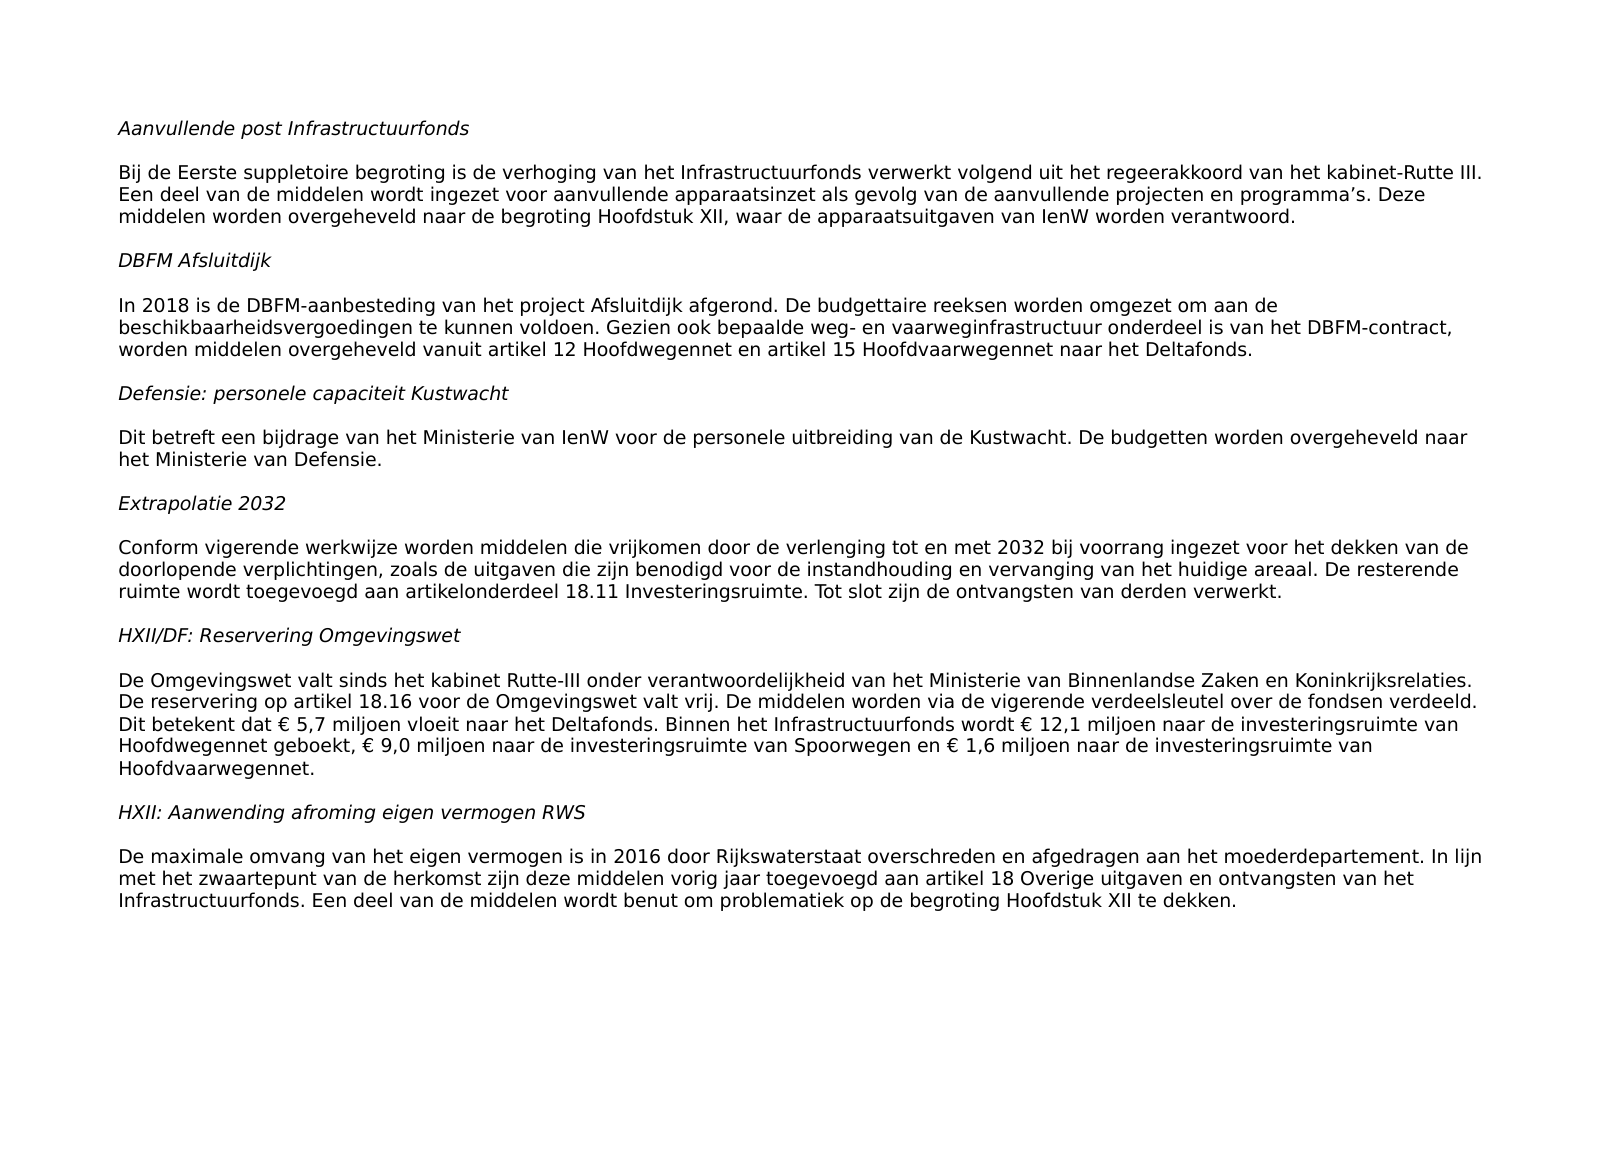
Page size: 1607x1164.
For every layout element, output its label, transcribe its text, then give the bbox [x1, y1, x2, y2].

subtitle HXII/DF: Reservering Omgevingswet [118, 625, 1488, 647]
text Conform vigerende werkwijze worden middelen die vrijkomen door de verlenging tot en met 2032 bij voorrang ingezet voor het dekken van de doorlopende verplichtingen, zoals de uitgaven die zijn benodigd voor de instandhouding en vervanging van het huidige areaal. De resterende ruimte wordt toegevoegd aan artikelonderdeel 18.11 Investeringsruimte. Tot slot zijn de ontvangsten van derden verwerkt. [118, 537, 1488, 603]
text De Omgevingswet valt sinds het kabinet Rutte-III onder verantwoordelijkheid van het Ministerie van Binnenlandse Zaken en Koninkrijksrelaties. De reservering op artikel 18.16 voor de Omgevingswet valt vrij. De middelen worden via de vigerende verdeelsleutel over de fondsen verdeeld. Dit betekent dat € 5,7 miljoen vloeit naar het Deltafonds. Binnen het Infrastructuurfonds wordt € 12,1 miljoen naar de investeringsruimte van Hoofdwegennet geboekt, € 9,0 miljoen naar de investeringsruimte van Spoorwegen en € 1,6 miljoen naar de investeringsruimte van Hoofdvaarwegennet. [118, 669, 1488, 779]
subtitle DBFM Afsluitdijk [118, 250, 1488, 272]
subtitle HXII: Aanwending afroming eigen vermogen RWS [118, 802, 1488, 823]
text In 2018 is de DBFM-aanbesteding van het project Afsluitdijk afgerond. De budgettaire reeksen worden omgezet om aan de beschikbaarheidsvergoedingen te kunnen voldoen. Gezien ook bepaalde weg- en vaarweginfrastructuur onderdeel is van het DBFM-contract, worden middelen overgeheveld vanuit artikel 12 Hoofdwegennet en artikel 15 Hoofdvaarwegennet naar het Deltafonds. [118, 294, 1488, 361]
text Bij de Eerste suppletoire begroting is de verhoging van het Infrastructuurfonds verwerkt volgend uit het regeerakkoord van het kabinet-Rutte III. Een deel van de middelen wordt ingezet voor aanvullende apparaatsinzet als gevolg van de aanvullende projecten en programma’s. Deze middelen worden overgeheveld naar de begroting Hoofdstuk XII, waar de apparaatsuitgaven van IenW worden verantwoord. [118, 162, 1488, 228]
subtitle Defensie: personele capaciteit Kustwacht [118, 383, 1488, 405]
text Dit betreft een bijdrage van het Ministerie van IenW voor de personele uitbreiding van de Kustwacht. De budgetten worden overgeheveld naar het Ministerie van Defensie. [118, 427, 1488, 471]
text De maximale omvang van het eigen vermogen is in 2016 door Rijkswaterstaat overschreden en afgedragen aan het moederdepartement. In lijn met het zwaartepunt van de herkomst zijn deze middelen vorig jaar toegevoegd aan artikel 18 Overige uitgaven en ontvangsten van het Infrastructuurfonds. Een deel van de middelen wordt benut om problematiek op de begroting Hoofdstuk XII te dekken. [118, 846, 1488, 912]
subtitle Aanvullende post Infrastructuurfonds [118, 118, 1488, 140]
subtitle Extrapolatie 2032 [118, 493, 1488, 515]
